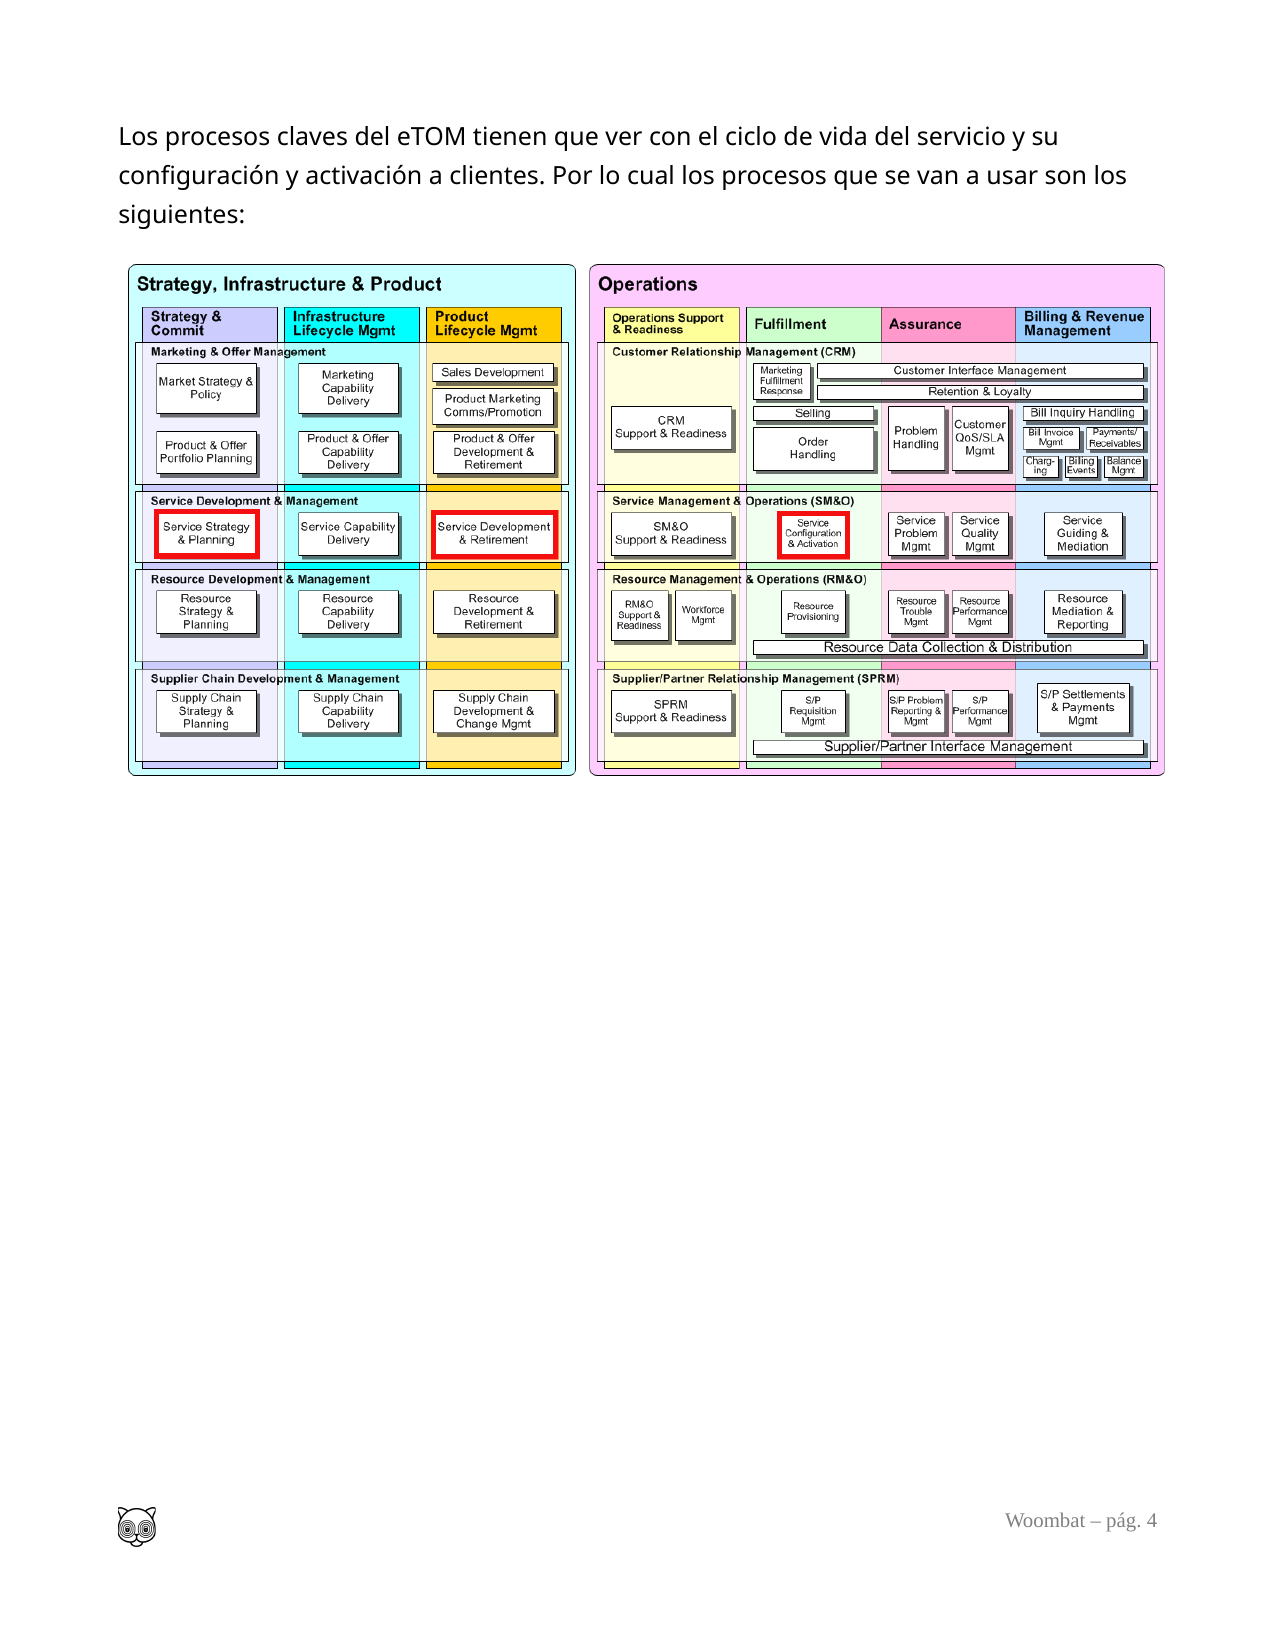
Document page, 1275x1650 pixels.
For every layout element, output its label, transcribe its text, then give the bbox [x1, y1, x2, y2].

text Los procesos claves del eTOM tienen que ver con el ciclo de vida del servicio y su configuración y activación a clientes. Por lo cual los procesos que se van a usar son los siguientes: [118, 118, 1157, 231]
picture [118, 1507, 156, 1547]
picture [126, 260, 1165, 780]
